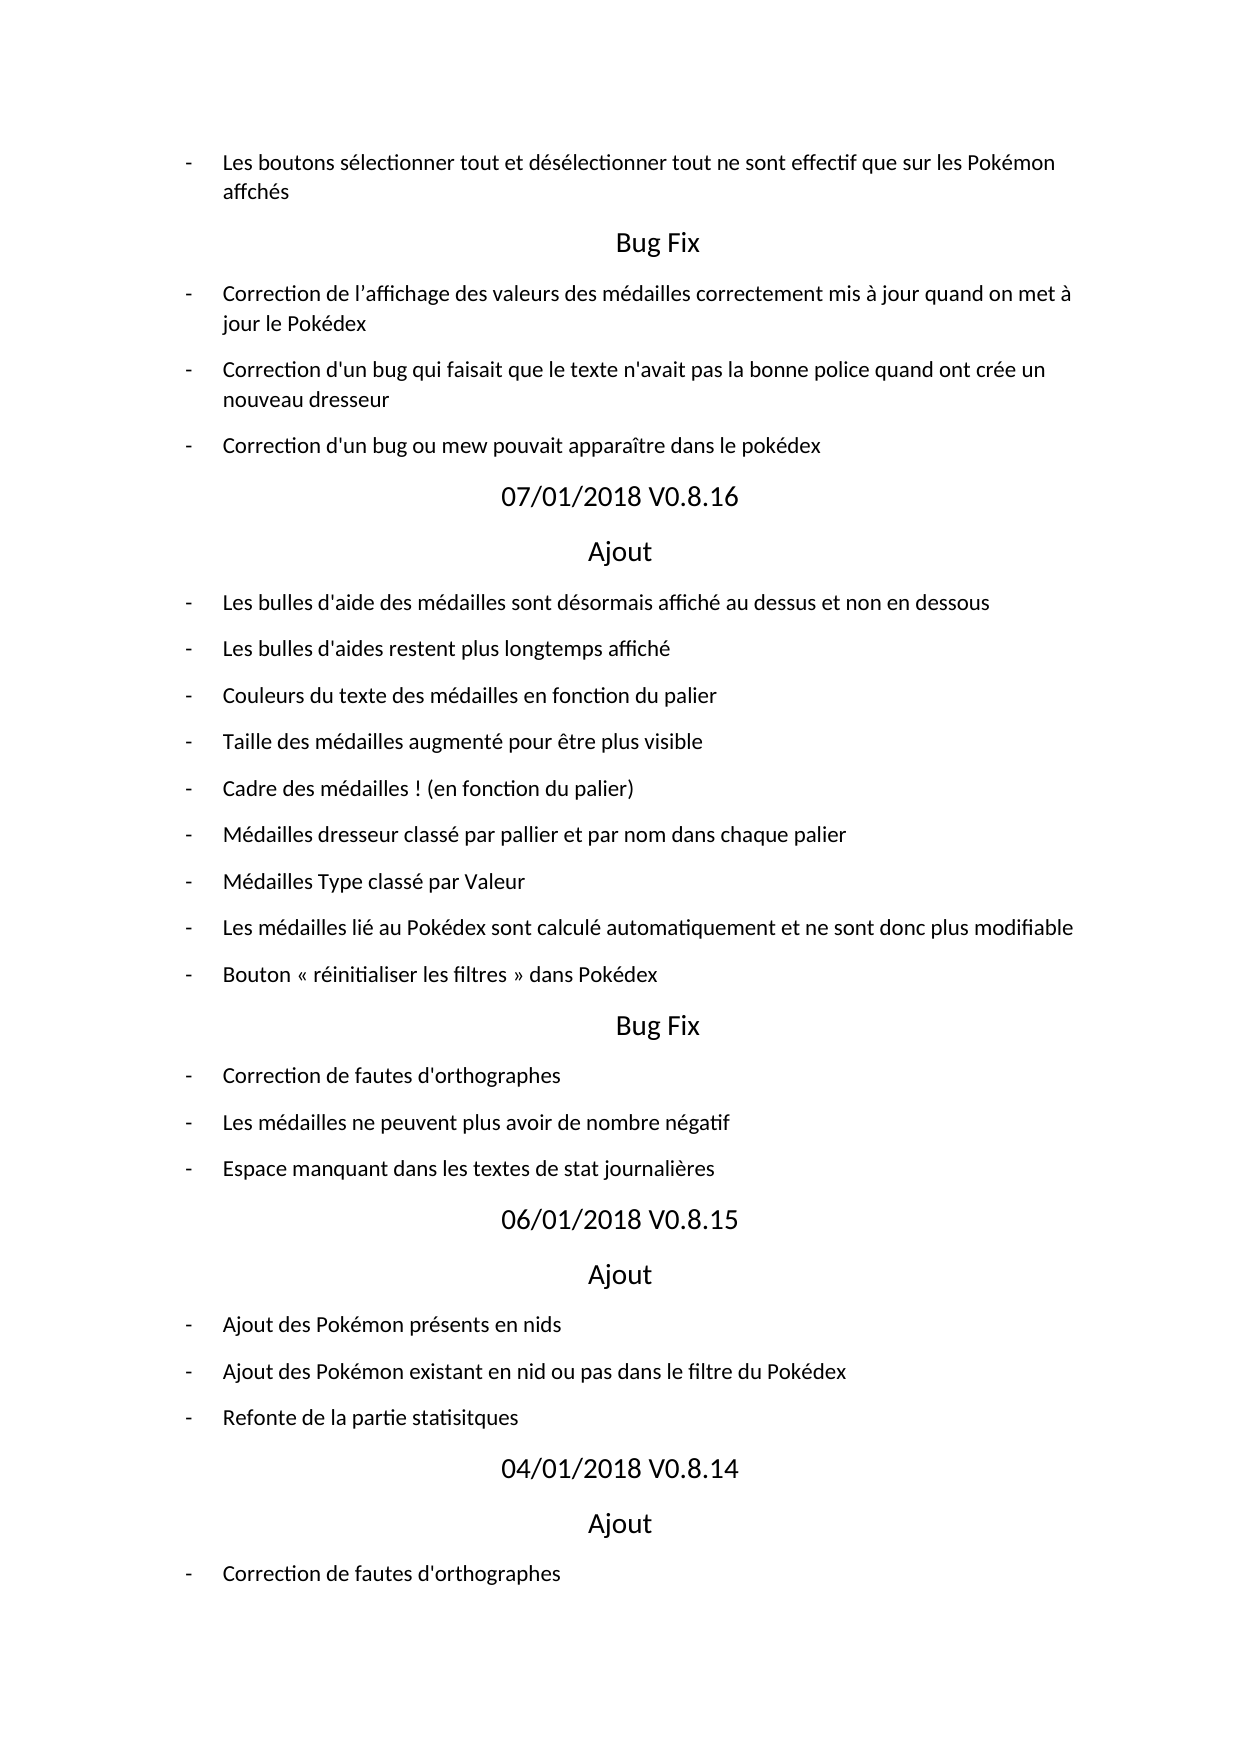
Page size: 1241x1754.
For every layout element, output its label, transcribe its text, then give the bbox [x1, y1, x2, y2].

list Taille des médailles augmenté pour être plus visible [185, 727, 1093, 755]
list Ajout des Pokémon présents en nids [185, 1310, 1093, 1338]
list Médailles dresseur classé par pallier et par nom dans chaque palier [185, 820, 1093, 848]
text 06/01/2018 V0.8.15 [148, 1201, 1093, 1237]
text 04/01/2018 V0.8.14 [148, 1450, 1093, 1486]
list Correction de fautes d'orthographes [185, 1559, 1093, 1587]
text Ajout [148, 1505, 1093, 1540]
list Les médailles ne peuvent plus avoir de nombre négatif [185, 1108, 1093, 1136]
list Couleurs du texte des médailles en fonction du palier [185, 681, 1093, 709]
list Les boutons sélectionner tout et désélectionner tout ne sont effectif que sur les Pokémon affchés [185, 148, 1093, 206]
list Correction de l’affichage des valeurs des médailles correctement mis à jour quand on met à jour le Pokédex [185, 279, 1093, 337]
list Correction de fautes d'orthographes [185, 1061, 1093, 1089]
list Les bulles d'aides restent plus longtemps affiché [185, 634, 1093, 662]
list Médailles Type classé par Valeur [185, 867, 1093, 895]
list Les bulles d'aide des médailles sont désormais affiché au dessus et non en dessous [185, 588, 1093, 616]
list Correction d'un bug ou mew pouvait apparaître dans le pokédex [185, 432, 1093, 460]
list Ajout des Pokémon existant en nid ou pas dans le filtre du Pokédex [185, 1357, 1093, 1385]
list Les médailles lié au Pokédex sont calculé automatiquement et ne sont donc plus modifiable [185, 913, 1093, 942]
text Ajout [148, 533, 1093, 568]
text Ajout [148, 1256, 1093, 1291]
list Refonte de la partie statisitques [185, 1403, 1093, 1432]
list Bug Fix [185, 224, 1093, 260]
list Espace manquant dans les textes de stat journalières [185, 1154, 1093, 1182]
list Bouton « réinitialiser les filtres » dans Pokédex [185, 960, 1093, 988]
text 07/01/2018 V0.8.16 [148, 478, 1093, 514]
list Bug Fix [185, 1007, 1093, 1042]
list Correction d'un bug qui faisait que le texte n'avait pas la bonne police quand ont crée un nouveau dresseur [185, 355, 1093, 413]
list Cadre des médailles ! (en fonction du palier) [185, 774, 1093, 802]
